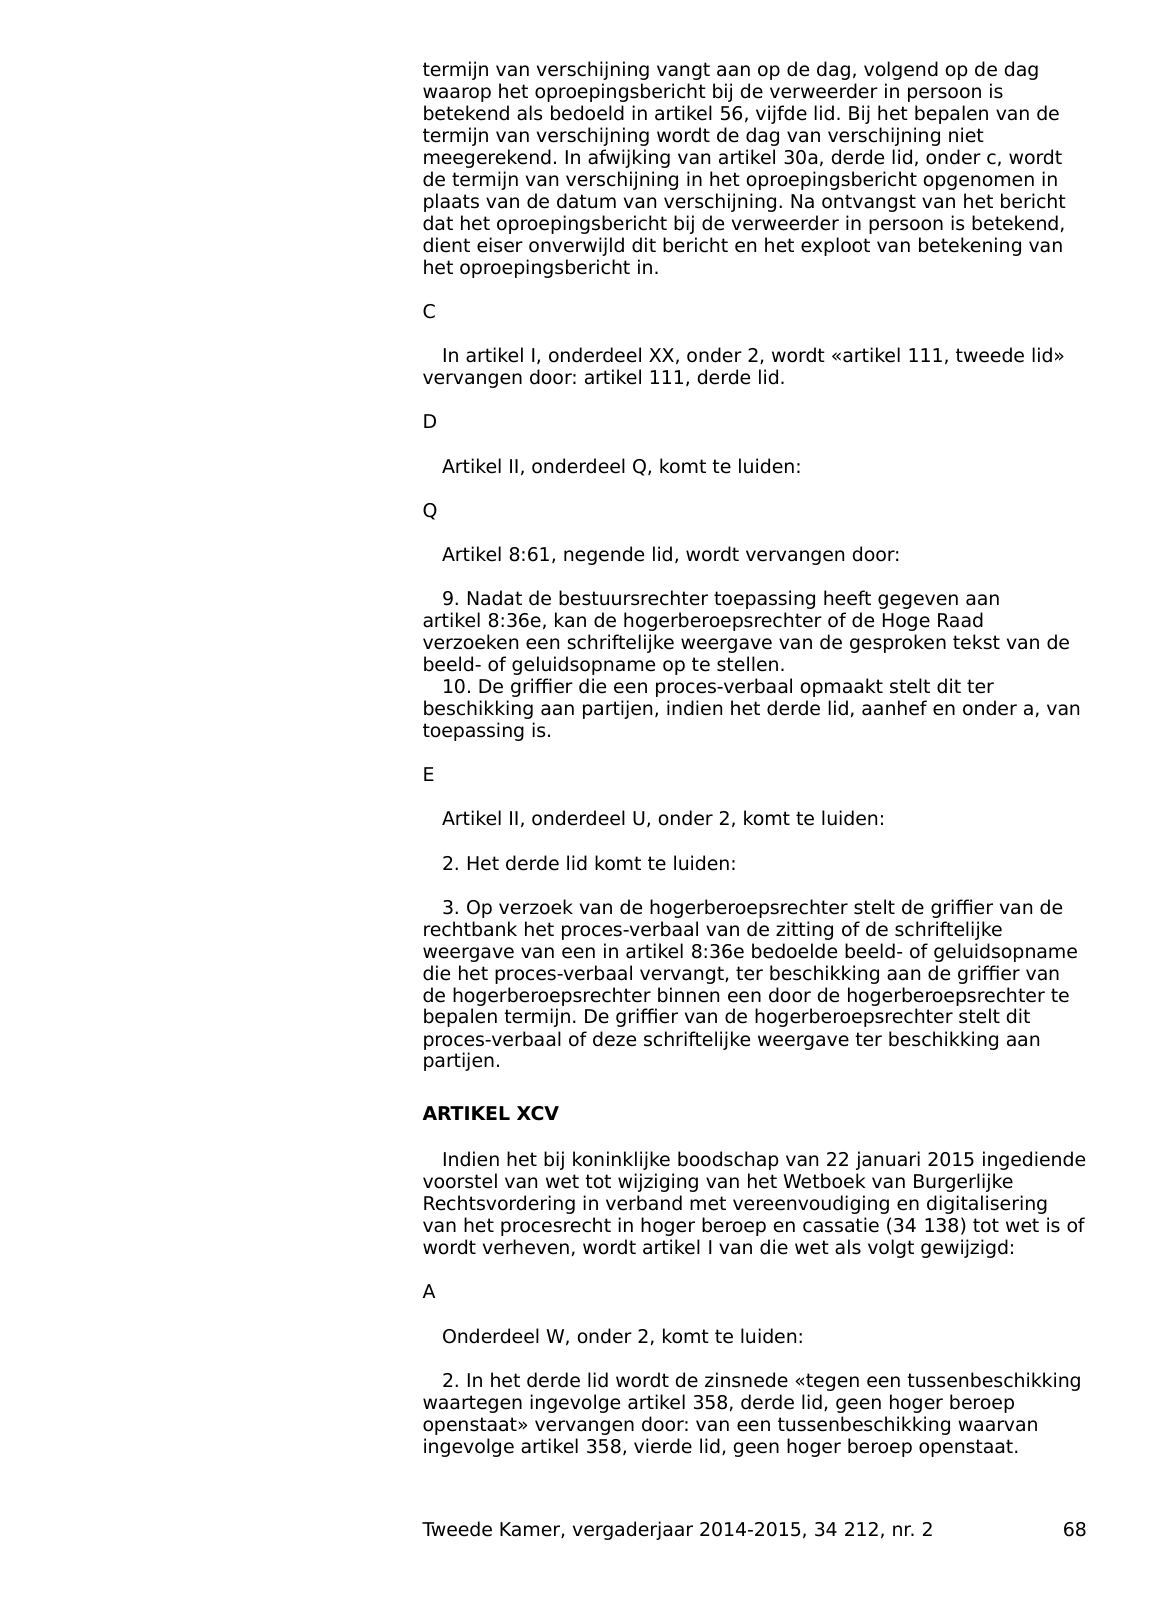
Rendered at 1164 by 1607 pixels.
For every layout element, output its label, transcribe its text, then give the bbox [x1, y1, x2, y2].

text D [422, 411, 1087, 433]
text termijn van verschijning vangt aan op de dag, volgend op de dag waarop het oproepingsbericht bij de verweerder in persoon is betekend als bedoeld in artikel 56, vijfde lid. Bij het bepalen van de termijn van verschijning wordt de dag van verschijning niet meegerekend. In afwijking van artikel 30a, derde lid, onder c, wordt de termijn van verschijning in het oproepingsbericht opgenomen in plaats van de datum van verschijning. Na ontvangst van het bericht dat het oproepingsbericht bij de verweerder in persoon is betekend, dient eiser onverwijld dit bericht en het exploot van betekening van het oproepingsbericht in. [422, 59, 1087, 279]
text Artikel II, onderdeel Q, komt te luiden: [422, 456, 1087, 477]
text 10. De griffier die een proces-verbaal opmaakt stelt dit ter beschikking aan partijen, indien het derde lid, aanhef en onder a, van toepassing is. [422, 676, 1087, 742]
text C [422, 301, 1087, 323]
text E [422, 764, 1087, 786]
text Artikel II, onderdeel U, onder 2, komt te luiden: [422, 808, 1087, 830]
text 9. Nadat de bestuursrechter toepassing heeft gegeven aan artikel 8:36e, kan de hogerberoepsrechter of de Hoge Raad verzoeken een schriftelijke weergave van de gesproken tekst van de beeld- of geluidsopname op te stellen. [422, 588, 1087, 676]
text Indien het bij koninklijke boodschap van 22 januari 2015 ingediende voorstel van wet tot wijziging van het Wetboek van Burgerlijke Rechtsvordering in verband met vereenvoudiging en digitalisering van het procesrecht in hoger beroep en cassatie (34 138) tot wet is of wordt verheven, wordt artikel I van die wet als volgt gewijzigd: [422, 1149, 1087, 1259]
text 2. In het derde lid wordt de zinsnede «tegen een tussenbeschikking waartegen ingevolge artikel 358, derde lid, geen hoger beroep openstaat» vervangen door: van een tussenbeschikking waarvan ingevolge artikel 358, vierde lid, geen hoger beroep openstaat. [422, 1370, 1087, 1458]
text Q [422, 500, 1087, 522]
text Artikel 8:61, negende lid, wordt vervangen door: [422, 544, 1087, 566]
text A [422, 1281, 1087, 1303]
text Onderdeel W, onder 2, komt te luiden: [422, 1326, 1087, 1348]
text In artikel I, onderdeel XX, onder 2, wordt «artikel 111, tweede lid» vervangen door: artikel 111, derde lid. [422, 345, 1087, 389]
subtitle ARTIKEL XCV [422, 1102, 1087, 1124]
text 3. Op verzoek van de hogerberoepsrechter stelt de griffier van de rechtbank het proces-verbaal van de zitting of de schriftelijke weergave van een in artikel 8:36e bedoelde beeld- of geluidsopname die het proces-verbaal vervangt, ter beschikking aan de griffier van de hogerberoepsrechter binnen een door de hogerberoepsrechter te bepalen termijn. De griffier van de hogerberoepsrechter stelt dit proces-verbaal of deze schriftelijke weergave ter beschikking aan partijen. [422, 897, 1087, 1072]
text 2. Het derde lid komt te luiden: [422, 852, 1087, 874]
